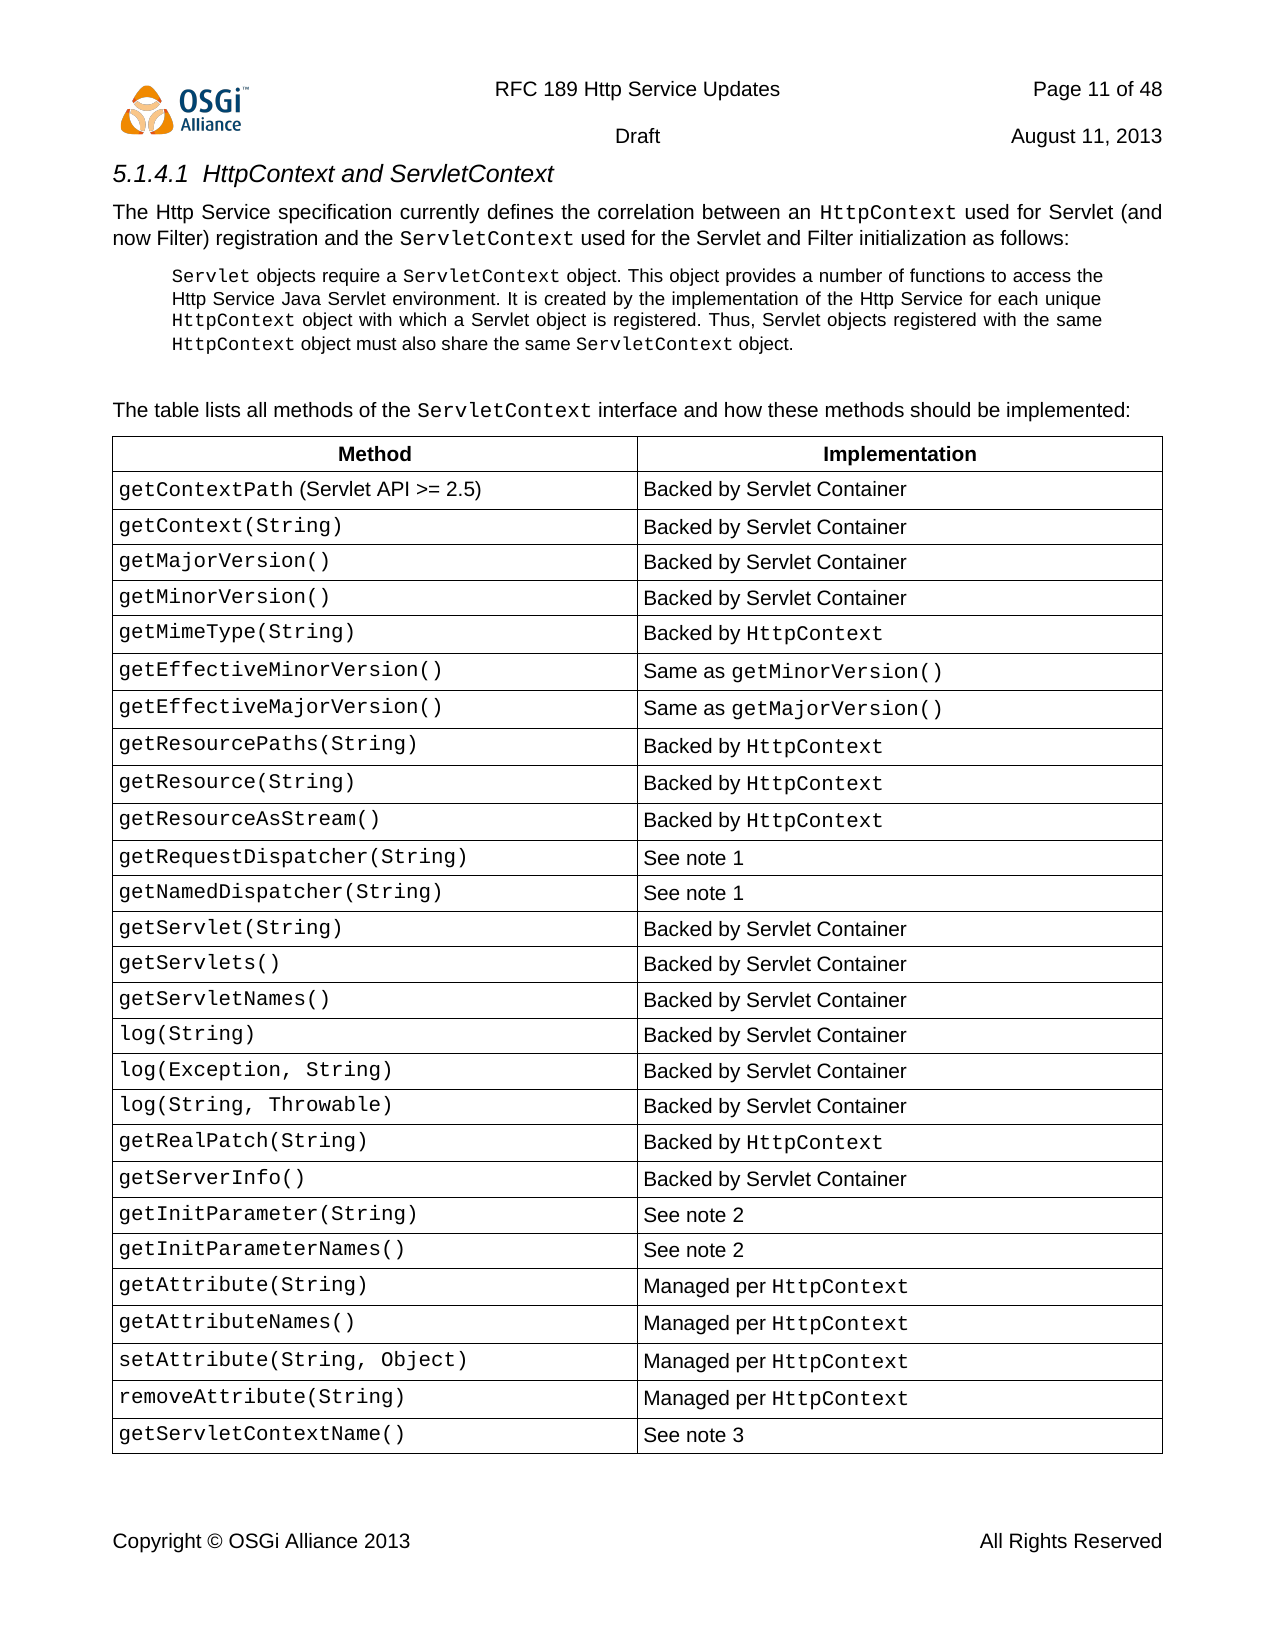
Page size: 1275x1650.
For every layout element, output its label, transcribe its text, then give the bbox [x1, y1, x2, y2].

table_cell getMajorVersion() [113, 545, 637, 580]
subtitle HttpContext and ServletContext [112, 159, 1162, 188]
table_cell Backed by Servlet Container [638, 947, 1162, 982]
table_cell Backed by Servlet Container [638, 581, 1162, 615]
table_cell getNamedDispatcher(String) [113, 876, 637, 911]
table_cell Backed by HttpContext [638, 1125, 1162, 1161]
table_cell getServletNames() [113, 983, 637, 1017]
table_cell Backed by HttpContext [638, 729, 1162, 765]
table_cell Managed per HttpContext [638, 1381, 1162, 1417]
table_cell Backed by HttpContext [638, 766, 1162, 802]
text Servlet objects require a ServletContext object. This object provides a number of functions to access the Http Service Java Servlet environment. It is created by the implementation of the Http Service for each unique HttpContext object with which a Servlet object is registered. Thus, Servlet objects registered with the same HttpContext object must also share the same ServletContext object. [172, 264, 1103, 356]
table_cell See note 2. [638, 1198, 1162, 1232]
table_cell getMinorVersion() [113, 581, 637, 615]
table_cell log(String) [113, 1019, 637, 1053]
table_cell log(String, Throwable) [113, 1090, 637, 1124]
table_cell getContext(String) [113, 510, 637, 544]
table_cell setAttribute(String, Object) [113, 1344, 637, 1380]
text The Http Service specification currently defines the correlation between an HttpContext used for Servlet (and now Filter) registration and the ServletContext used for the Servlet and Filter initialization as follows: [112, 200, 1162, 252]
table_cell See note 1. [638, 876, 1162, 911]
table_cell getServlets() [113, 947, 637, 982]
table_cell Backed by Servlet Container [638, 510, 1162, 544]
table_cell Backed by Servlet Container [638, 1162, 1162, 1197]
table_cell getAttribute(String) [113, 1269, 637, 1305]
table_cell See note 3. [638, 1419, 1162, 1453]
table_cell getResourceAsStream() [113, 804, 637, 840]
table_cell Managed per HttpContext [638, 1269, 1162, 1305]
table_cell See note 2. [638, 1234, 1162, 1268]
table_cell Managed per HttpContext [638, 1344, 1162, 1380]
table_cell getRealPatch(String) [113, 1125, 637, 1161]
table_cell getInitParameterNames() [113, 1234, 637, 1268]
table_cell removeAttribute(String) [113, 1381, 637, 1417]
table_cell Same as getMajorVersion() [638, 691, 1162, 728]
table_cell getEffectiveMinorVersion() [113, 654, 637, 690]
table_cell getServlet(String) [113, 912, 637, 946]
table_cell Backed by Servlet Container [638, 472, 1162, 509]
table_cell See note 1. [638, 841, 1162, 875]
table_cell Backed by Servlet Container [638, 1054, 1162, 1088]
text The table lists all methods of the ServletContext interface and how these methods should be implemented: [112, 398, 1162, 423]
table_cell Backed by Servlet Container [638, 1090, 1162, 1124]
table_cell log(Exception, String) [113, 1054, 637, 1088]
table_cell getRequestDispatcher(String) [113, 841, 637, 875]
table_cell getContextPath (Servlet API >= 2.5) [113, 472, 637, 509]
picture [113, 78, 257, 142]
table_cell getResource(String) [113, 766, 637, 802]
table_cell Managed per HttpContext [638, 1306, 1162, 1343]
table_cell getEffectiveMajorVersion() [113, 691, 637, 728]
table_cell getServerInfo() [113, 1162, 637, 1197]
table_cell getMimeType(String) [113, 616, 637, 653]
table_cell Backed by HttpContext [638, 616, 1162, 653]
table_cell Backed by Servlet Container [638, 545, 1162, 580]
table_cell Same as getMinorVersion() [638, 654, 1162, 690]
table_cell Backed by Servlet Container [638, 1019, 1162, 1053]
table_cell Backed by Servlet Container [638, 983, 1162, 1017]
table_cell getResourcePaths(String) [113, 729, 637, 765]
table_cell getAttributeNames() [113, 1306, 637, 1343]
table_cell Backed by Servlet Container [638, 912, 1162, 946]
table_header Implementation [638, 437, 1162, 471]
table_header Method [113, 437, 637, 471]
table_cell getInitParameter(String) [113, 1198, 637, 1232]
table_cell getServletContextName() [113, 1419, 637, 1453]
table_cell Backed by HttpContext [638, 804, 1162, 840]
